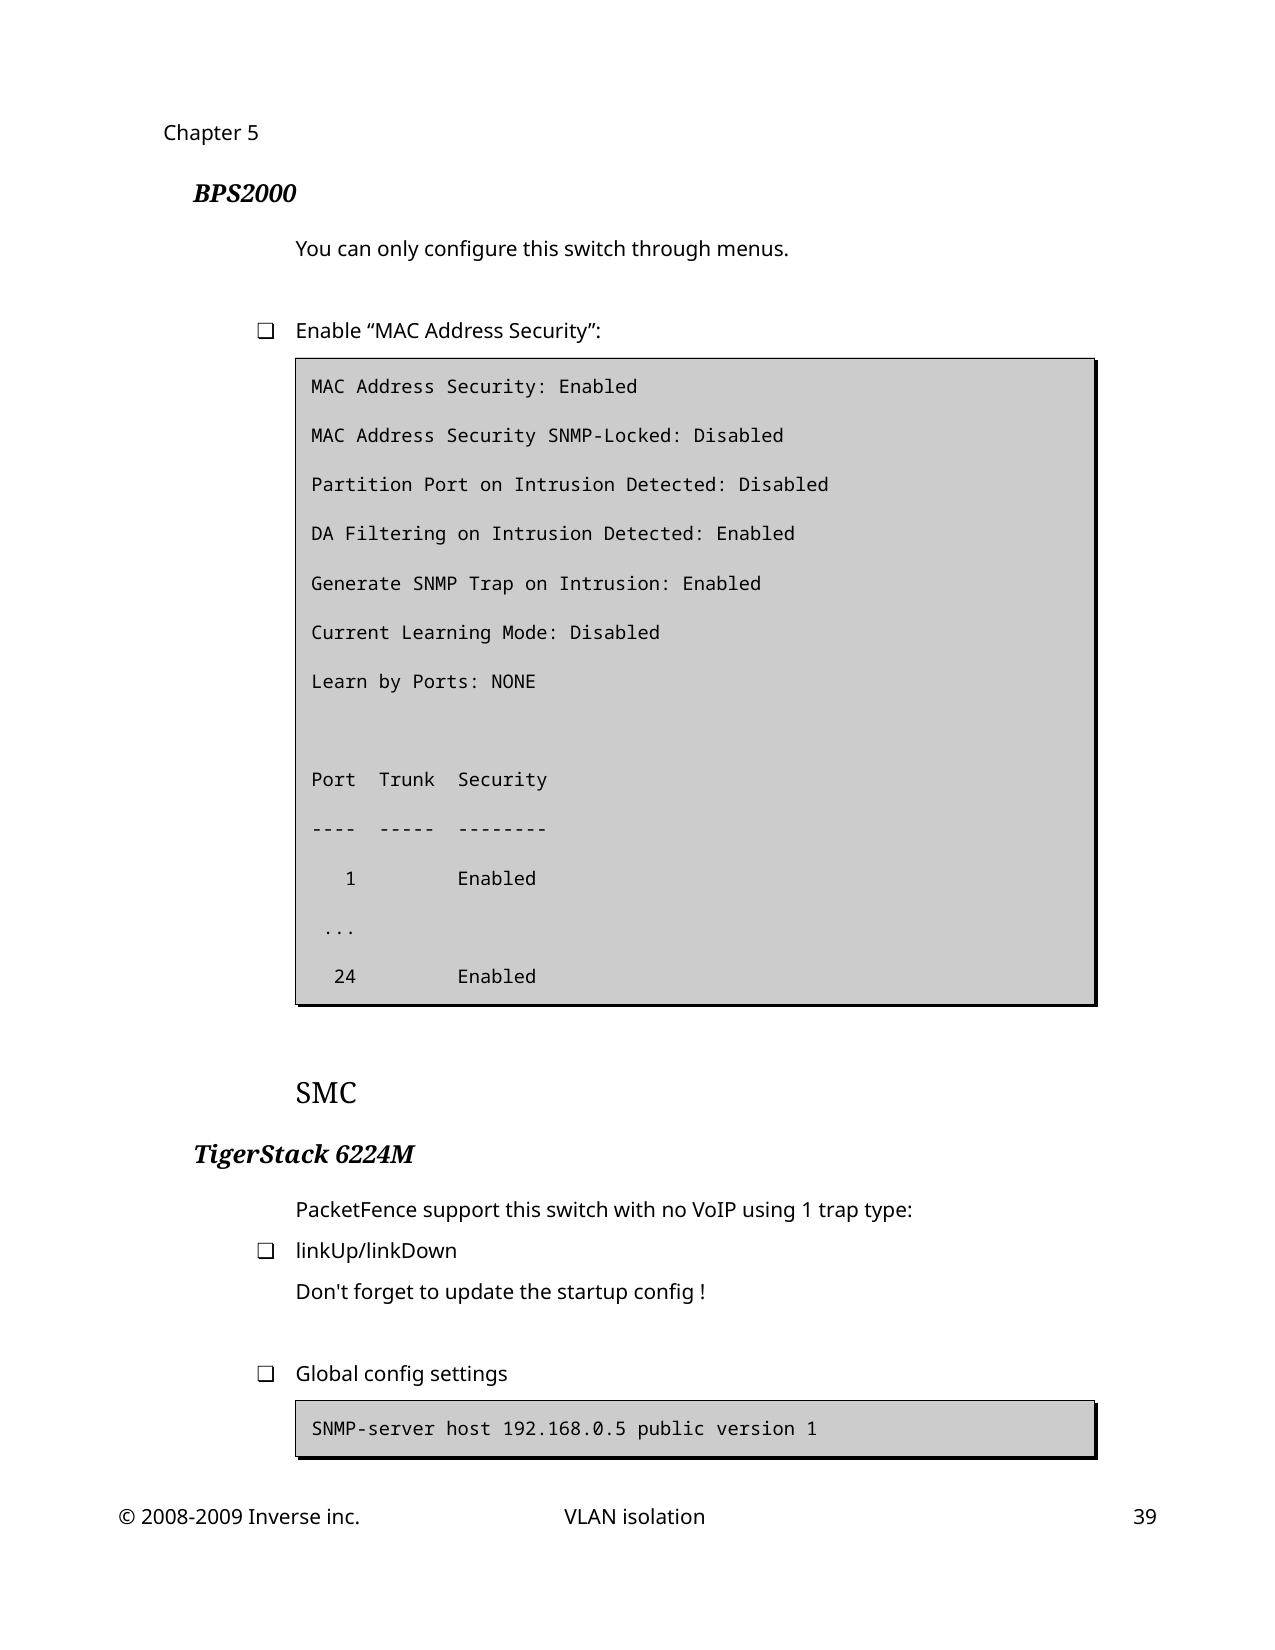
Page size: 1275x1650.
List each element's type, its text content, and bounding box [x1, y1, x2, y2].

subtitle TigerStack 6224M [156, 1137, 1157, 1170]
text DA Filtering on Intrusion Detected: Enabled [296, 505, 1094, 546]
list ❏ Global config settings [256, 1359, 1157, 1387]
text Port Trunk Security [296, 751, 1094, 792]
text SNMP-server host 192.168.0.5 public version 1 [296, 1401, 1094, 1456]
list ❏ linkUp/linkDown [256, 1236, 1157, 1264]
text MAC Address Security: Enabled [296, 359, 1094, 399]
text ... [296, 898, 1094, 939]
text 24 Enabled [296, 947, 1094, 1004]
text Partition Port on Intrusion Detected: Disabled [296, 456, 1094, 497]
subtitle BPS2000 [156, 176, 1157, 210]
list ❏ Enable “MAC Address Security”: [256, 316, 1157, 345]
text 1 Enabled [296, 849, 1094, 890]
text Generate SNMP Trap on Intrusion: Enabled [296, 554, 1094, 595]
text Don't forget to update the startup config ! [295, 1277, 1157, 1305]
text ---- ----- -------- [296, 800, 1094, 841]
text MAC Address Security SNMP-Locked: Disabled [296, 407, 1094, 448]
text Learn by Ports: NONE [296, 652, 1094, 694]
text PacketFence support this switch with no VoIP using 1 trap type: [295, 1195, 1157, 1223]
subtitle SMC [295, 1072, 1157, 1112]
text You can only configure this switch through menus. [295, 234, 1157, 263]
text Current Learning Mode: Disabled [296, 603, 1094, 644]
